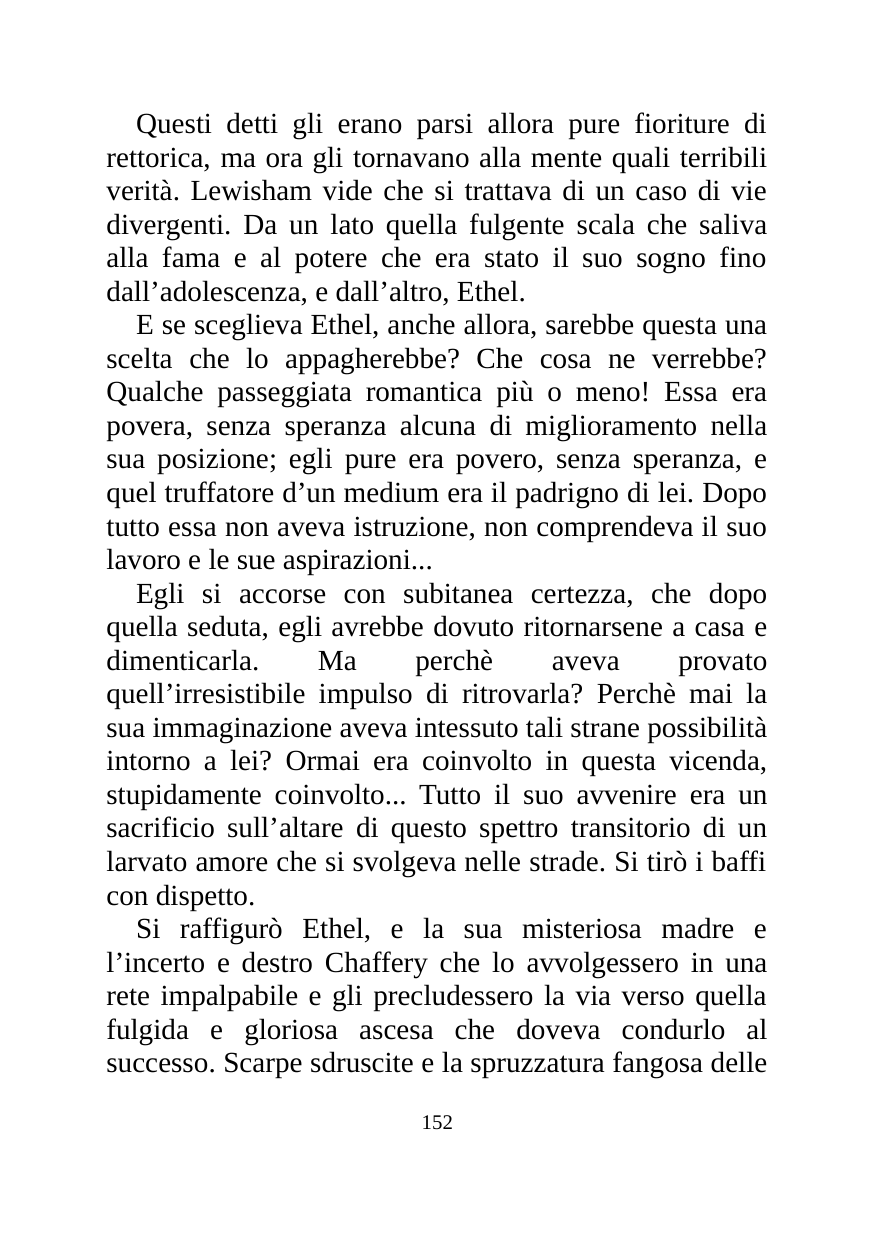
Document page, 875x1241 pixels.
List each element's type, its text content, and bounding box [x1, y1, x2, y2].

text Egli si accorse con subitanea certezza, che dopo quella seduta, egli avrebbe dovuto ritornarsene a casa e dimenticarla. Ma perchè aveva provato quell’irresistibile impulso di ritrovarla? Perchè mai la sua immaginazione aveva intessuto tali strane possibilità intorno a lei? Ormai era coinvolto in questa vicenda, stupidamente coinvolto... Tutto il suo avvenire era un sacrificio sull’altare di questo spettro transitorio di un larvato amore che si svolgeva nelle strade. Si tirò i baffi con dispetto. [106, 576, 768, 911]
text Si raffigurò Ethel, e la sua misteriosa madre e l’incerto e destro Chaffery che lo avvolgessero in una rete impalpabile e gli precludessero la via verso quella fulgida e gloriosa ascesa che doveva condurlo al successo. Scarpe sdruscite e la spruzzatura fangosa delle [106, 911, 768, 1079]
text E se sceglieva Ethel, anche allora, sarebbe questa una scelta che lo appagherebbe? Che cosa ne verrebbe? Qualche passeggiata romantica più o meno! Essa era povera, senza speranza alcuna di miglioramento nella sua posizione; egli pure era povero, senza speranza, e quel truffatore d’un medium era il padrigno di lei. Dopo tutto essa non aveva istruzione, non comprendeva il suo lavoro e le sue aspirazioni... [106, 307, 768, 576]
text Questi detti gli erano parsi allora pure fioriture di rettorica, ma ora gli tornavano alla mente quali terribili verità. Lewisham vide che si trattava di un caso di vie divergenti. Da un lato quella fulgente scala che saliva alla fama e al potere che era stato il suo sogno fino dall’adolescenza, e dall’altro, Ethel. [106, 106, 768, 307]
